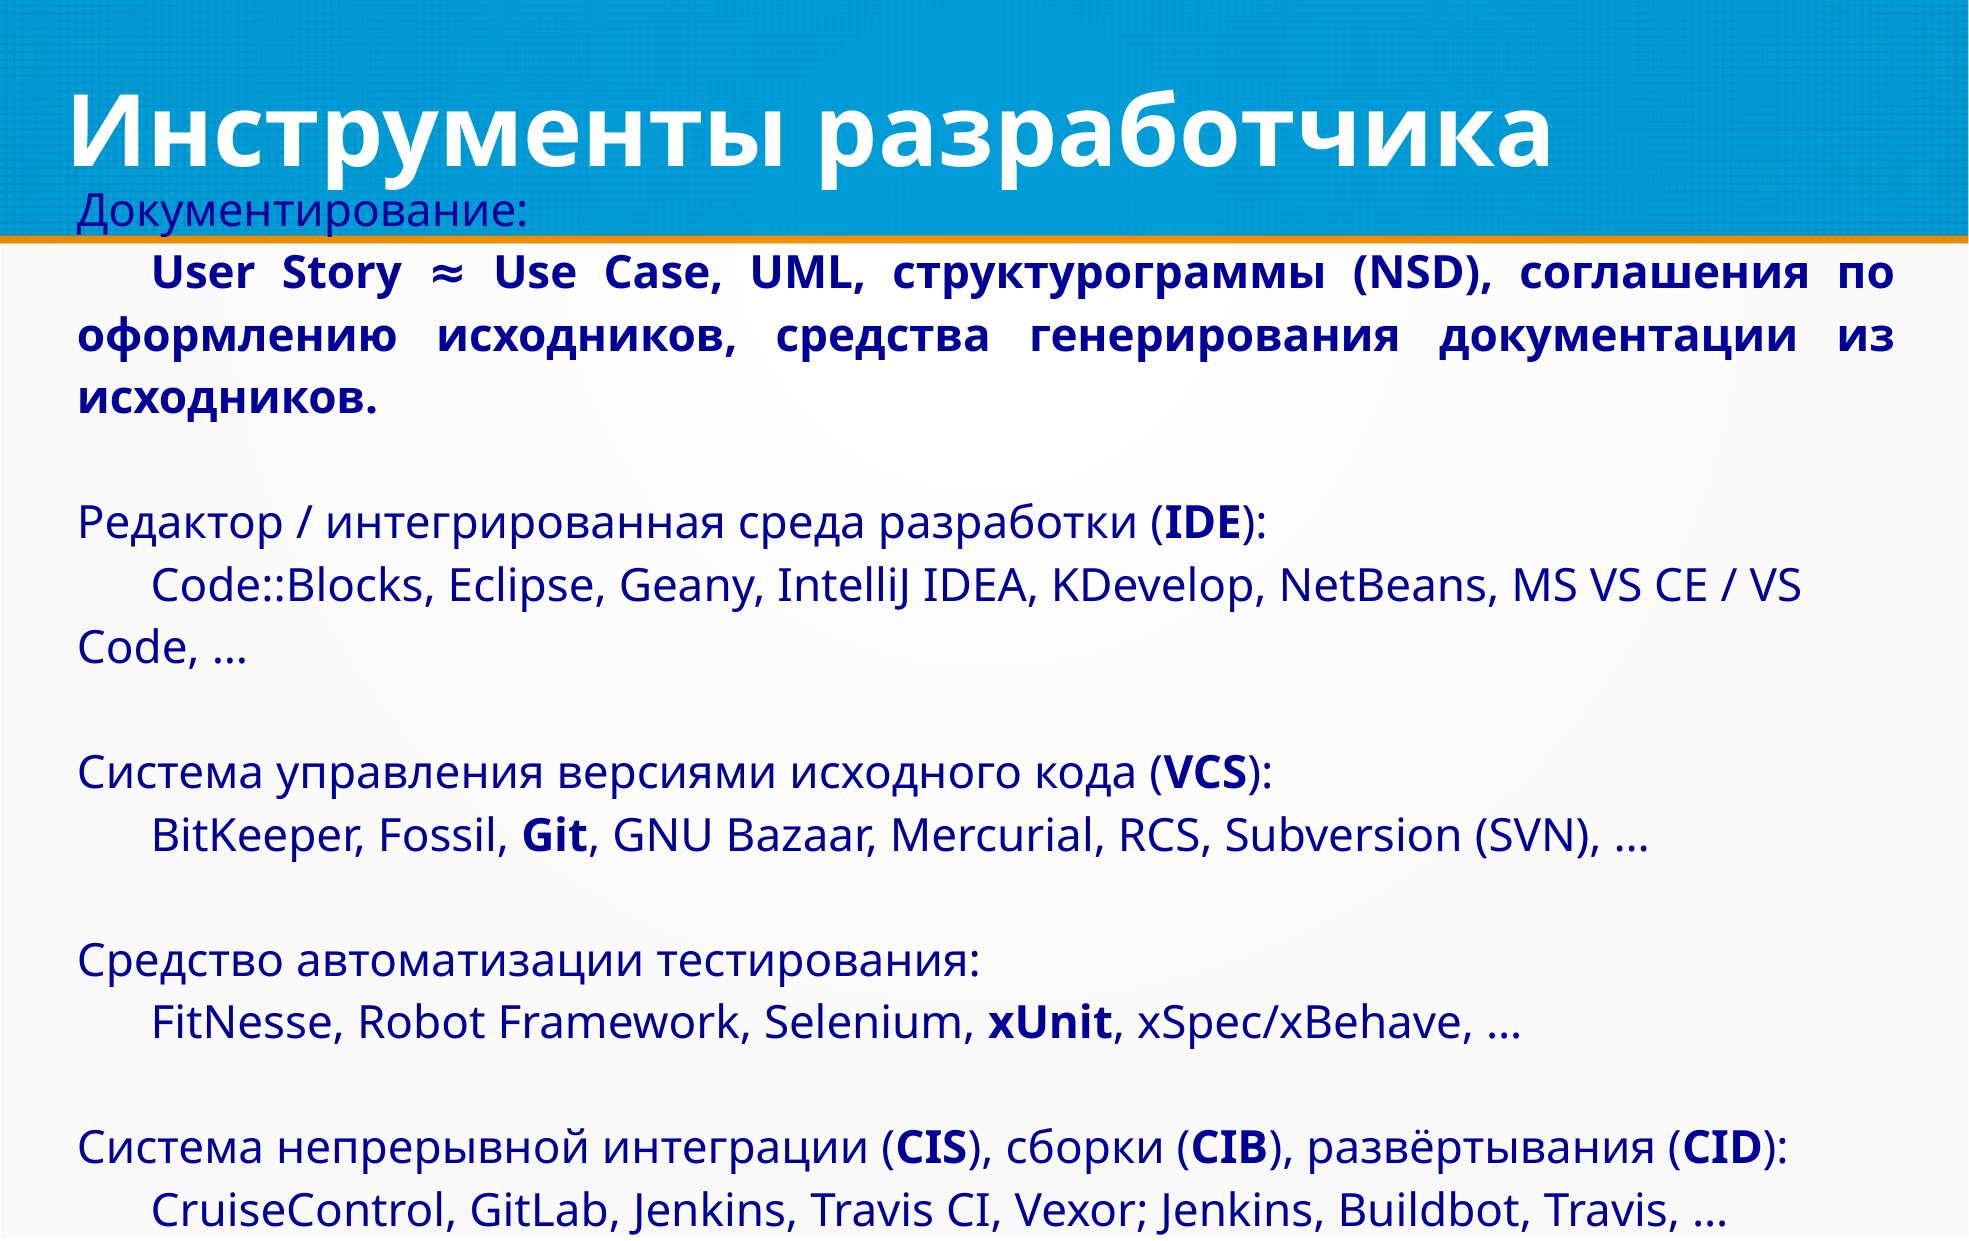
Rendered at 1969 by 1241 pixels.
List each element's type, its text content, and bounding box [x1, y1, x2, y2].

text_box Документирование: User Story ≈ Use Case, UML, структурограммы (NSD), соглашения по оформлению исходников, средства генерирования документации из исходников. Редактор / интегрированная среда разработки (IDE): Code::Blocks, Eclipse, Geany, IntelliJ IDEA, KDevelop, NetBeans, MS VS CE / VS Code, … Система управления версиями исходного кода (VCS): BitKeeper, Fossil, Git, GNU Bazaar, Mercurial, RCS, Subversion (SVN), … Средство автоматизации тестирования: FitNesse, Robot Framework, Selenium, xUnit, xSpec/xBehave, … Система непрерывной интеграции (CIS), сборки (CIB), развёртывания (CID): CruiseControl, GitLab, Jenkins, Travis CI, Vexor; Jenkins, Buildbot, Travis, … [70, 248, 1902, 1169]
picture [0, 235, 1969, 1241]
text_box Инструменты разработчика [59, 55, 1902, 200]
